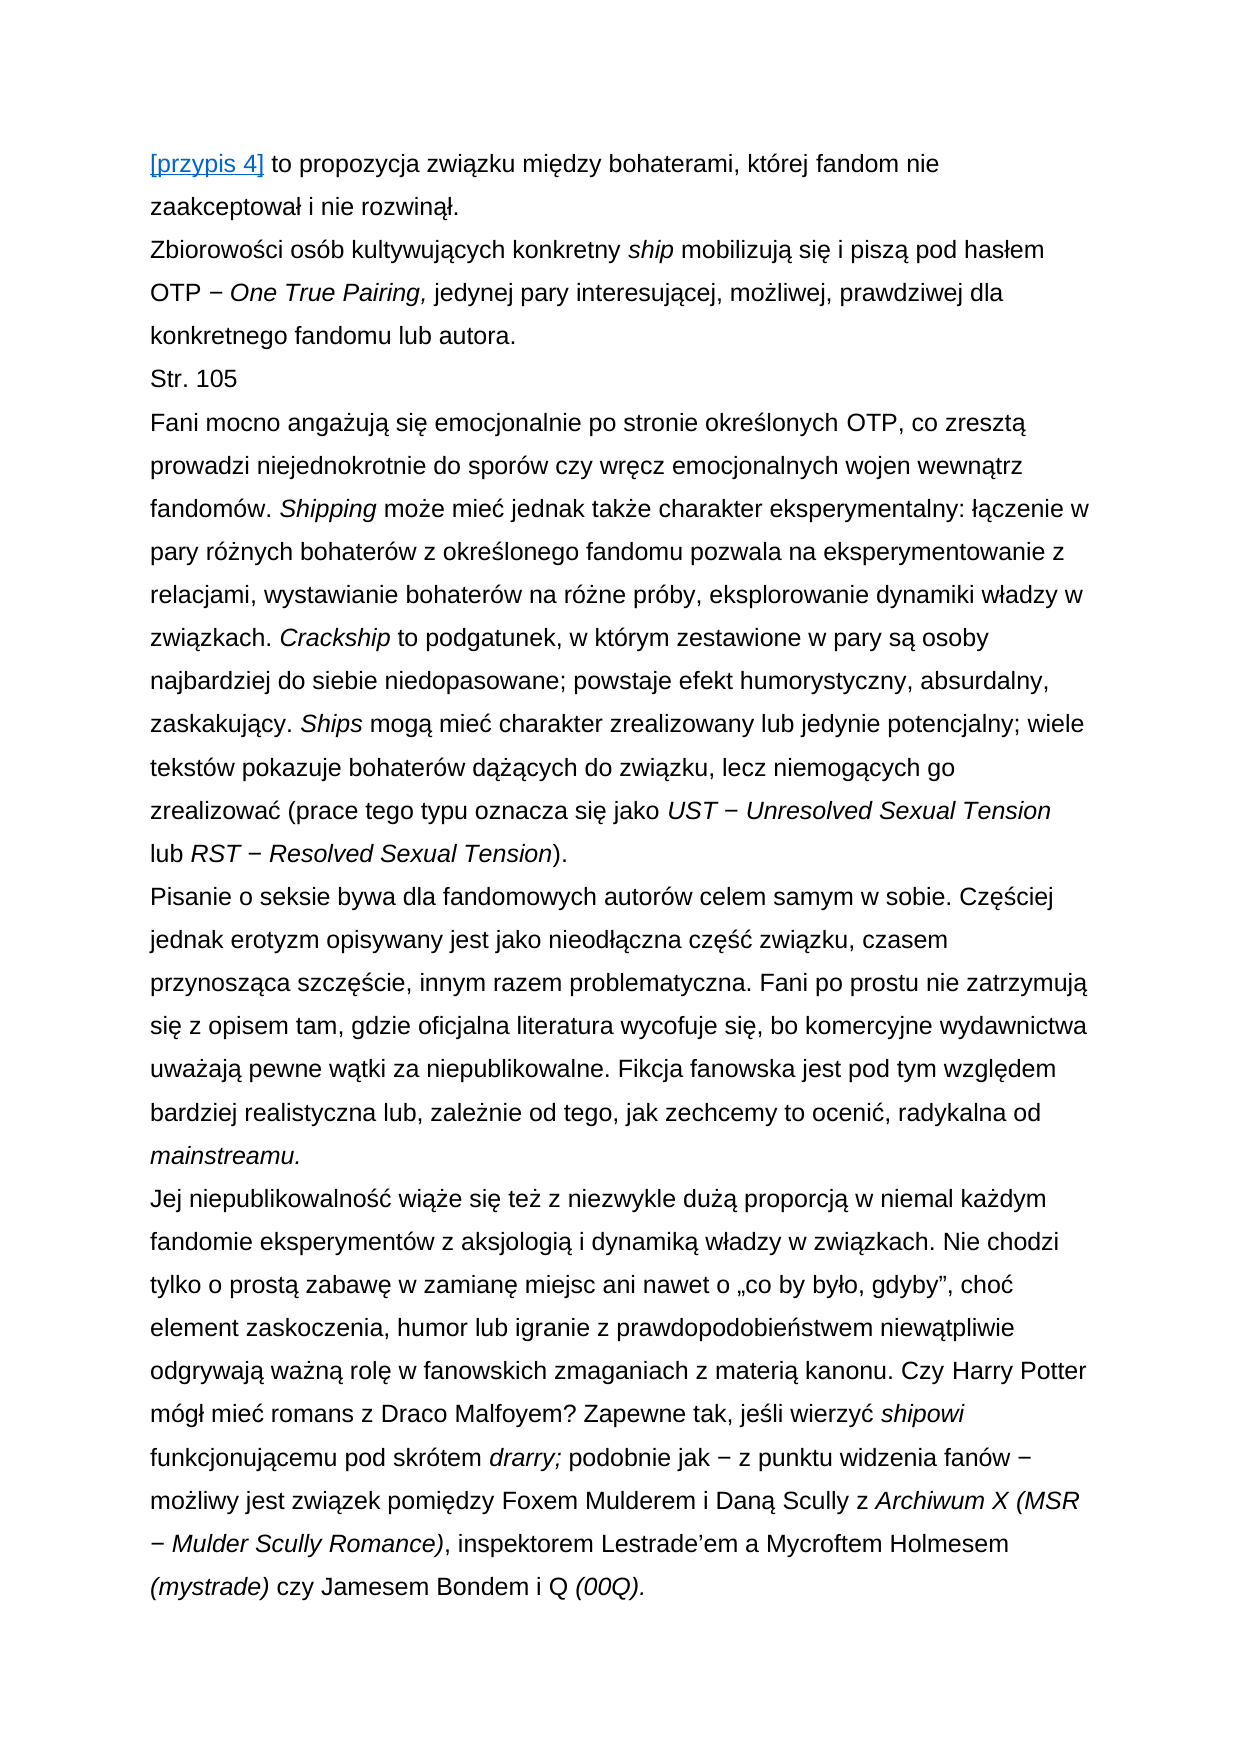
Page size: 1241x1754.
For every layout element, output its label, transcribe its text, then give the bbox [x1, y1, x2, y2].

text Str. 105 [150, 364, 1090, 393]
text Jej niepublikowalność wiąże się też z niezwykle dużą proporcją w niemal każdym fandomie eksperymentów z aksjologią i dynamiką władzy w związkach. Nie chodzi tylko o prostą zabawę w zamianę miejsc ani nawet o „co by było, gdyby”, choć element zaskoczenia, humor lub igranie z prawdopodobieństwem niewątpliwie odgrywają ważną rolę w fanowskich zmaganiach z materią kanonu. Czy Harry Potter mógł mieć romans z Draco Malfoyem? Zapewne tak, jeśli wierzyć shipowi funkcjonującemu pod skrótem drarry; podobnie jak − z punktu widzenia fanów − możliwy jest związek pomiędzy Foxem Mulderem i Daną Scully z Archiwum X (MSR − Mulder Scully Romance), inspektorem Lestrade’em a Mycroftem Holmesem (mystrade) czy Jamesem Bondem i Q (00Q). [150, 1184, 1090, 1601]
text Fani mocno angażują się emocjonalnie po stronie określonych OTP, co zresztą prowadzi niejednokrotnie do sporów czy wręcz emocjonalnych wojen wewnątrz fandomów. Shipping może mieć jednak także charakter eksperymentalny: łączenie w pary różnych bohaterów z określonego fandomu pozwala na eksperymentowanie z relacjami, wystawianie bohaterów na różne próby, eksplorowanie dynamiki władzy w związkach. Crackship to podgatunek, w którym zestawione w pary są osoby najbardziej do siebie niedopasowane; powstaje efekt humorystyczny, absurdalny, zaskakujący. Ships mogą mieć charakter zrealizowany lub jedynie potencjalny; wiele tekstów pokazuje bohaterów dążących do związku, lecz niemogących go zrealizować (prace tego typu oznacza się jako UST − Unresolved Sexual Tension lub RST − Resolved Sexual Tension). [150, 408, 1090, 868]
text [przypis 4] to propozycja związku między bohaterami, której fandom nie zaakceptował i nie rozwinął. [150, 149, 1090, 221]
text Pisanie o seksie bywa dla fandomowych autorów celem samym w sobie. Częściej jednak erotyzm opisywany jest jako nieodłączna część związku, czasem przynosząca szczęście, innym razem problematyczna. Fani po prostu nie zatrzymują się z opisem tam, gdzie oficjalna literatura wycofuje się, bo komercyjne wydawnictwa uważają pewne wątki za niepublikowalne. Fikcja fanowska jest pod tym względem bardziej realistyczna lub, zależnie od tego, jak zechcemy to ocenić, radykalna od mainstreamu. [150, 882, 1090, 1169]
text Zbiorowości osób kultywujących konkretny ship mobilizują się i piszą pod hasłem OTP − One True Pairing, jedynej pary interesującej, możliwej, prawdziwej dla konkretnego fandomu lub autora. [150, 235, 1090, 350]
